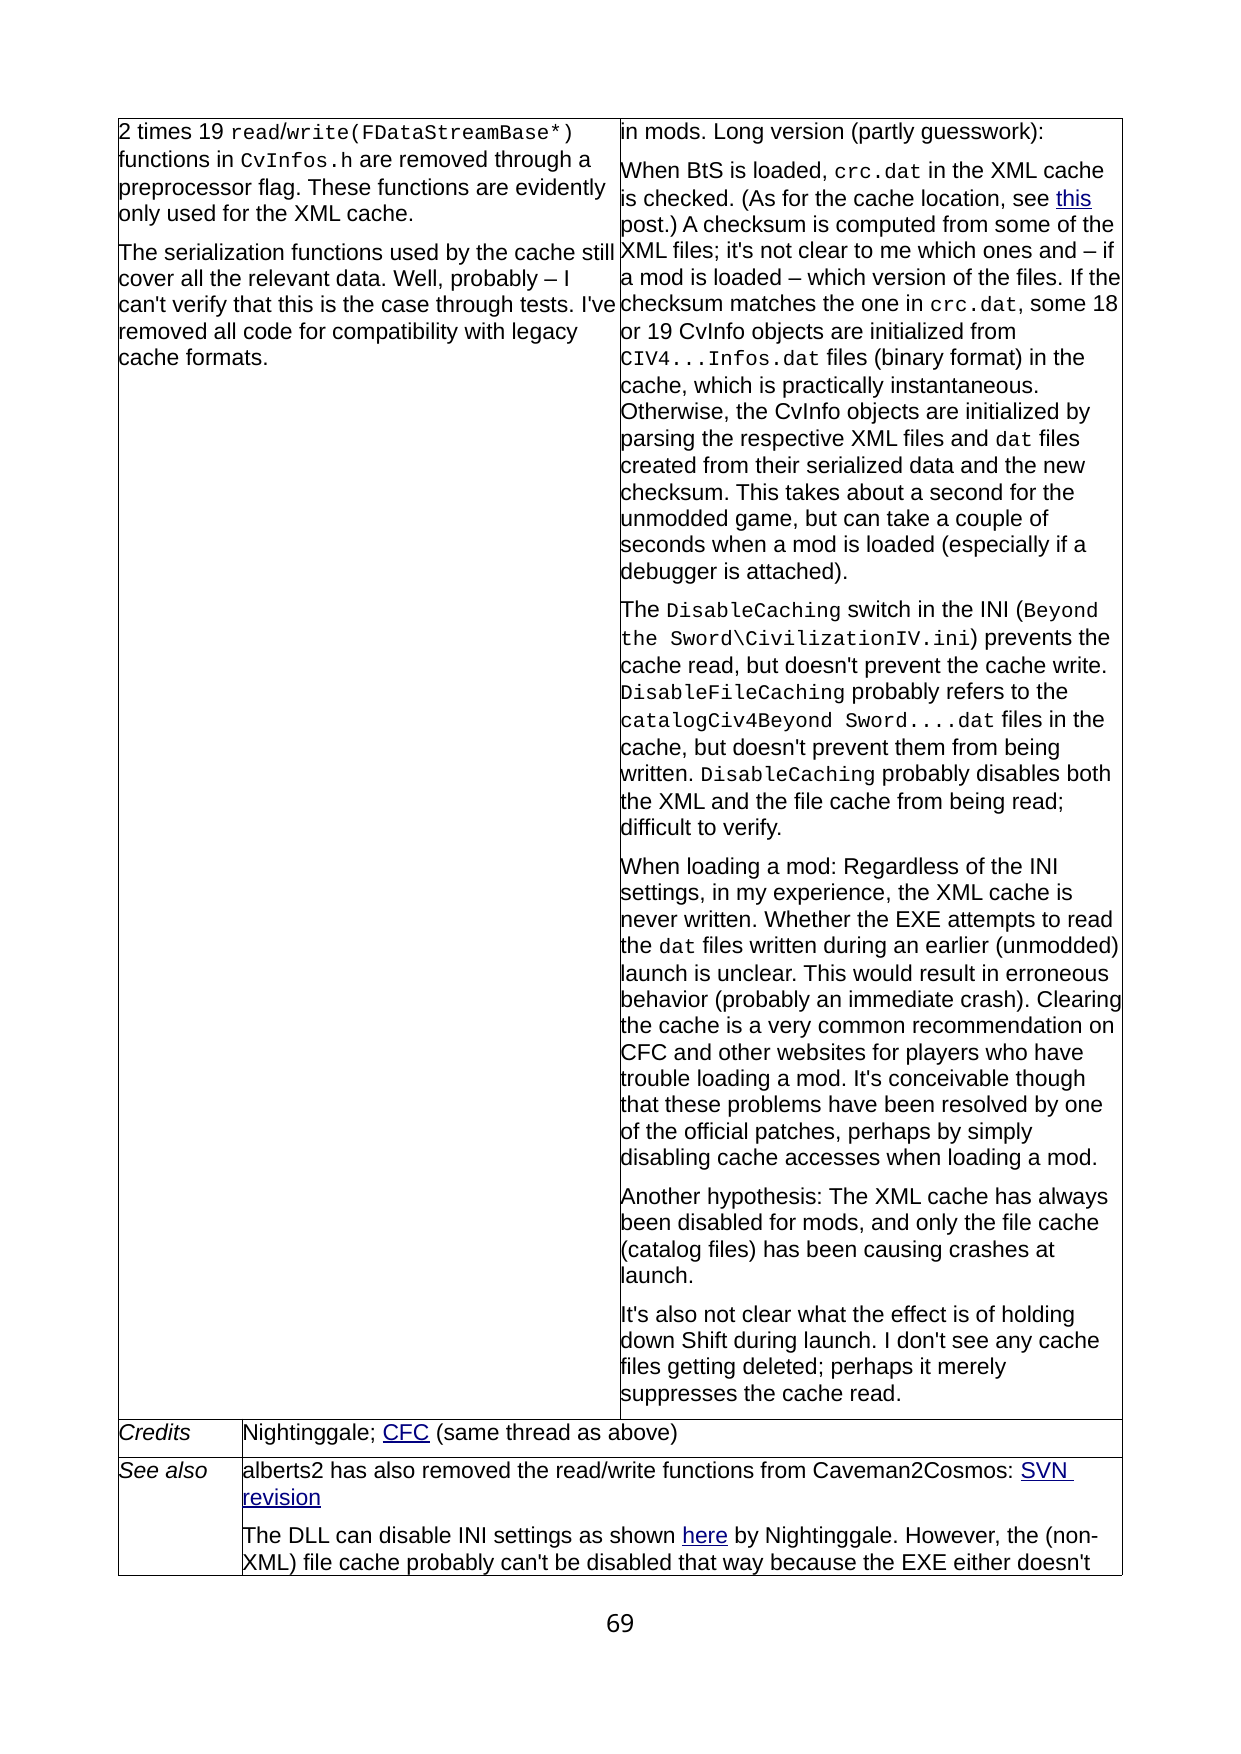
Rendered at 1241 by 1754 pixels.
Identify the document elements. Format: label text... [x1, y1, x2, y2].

table_cell Nightinggale; CFC (same thread as above) [243, 1420, 1122, 1457]
table_cell in mods. Long version (partly guesswork): When BtS is loaded, crc.dat in the XML cache is checked. (As for the cache location, see this post.) A checksum is computed from some of the XML files; it's not clear to me which ones and – if a mod is loaded – which version of the files. If the checksum matches the one in crc.dat, some 18 or 19 CvInfo objects are initialized from CIV4...Infos.dat files (binary format) in the cache, which is practically instantaneous. Otherwise, the CvInfo objects are initialized by parsing the respective XML files and dat files created from their serialized data and the new checksum. This takes about a second for the unmodded game, but can take a couple of seconds when a mod is loaded (especially if a debugger is attached). The DisableCaching switch in the INI (Beyond the Sword\CivilizationIV.ini) prevents the cache read, but doesn't prevent the cache write. DisableFileCaching probably refers to the catalogCiv4Beyond Sword....dat files in the cache, but doesn't prevent them from being written. DisableCaching probably disables both the XML and the file cache from being read; difficult to verify. When loading a mod: Regardless of the INI settings, in my experience, the XML cache is never written. Whether the EXE attempts to read the dat files written during an earlier (unmodded) launch is unclear. This would result in erroneous behavior (probably an immediate crash). Clearing the cache is a very common recommendation on CFC and other websites for players who have trouble loading a mod. It's conceivable though that these problems have been resolved by one of the official patches, perhaps by simply disabling cache accesses when loading a mod. Another hypothesis: The XML cache has always been disabled for mods, and only the file cache (catalog files) has been causing crashes at launch. It's also not clear what the effect is of holding down Shift during launch. I don't see any cache files getting deleted; perhaps it merely suppresses the cache read. [621, 119, 1122, 1418]
table_cell Credits [119, 1420, 242, 1457]
table_cell alberts2 has also removed the read/write functions from Caveman2Cosmos: SVN revision The DLL can disable INI settings as shown here by Nightinggale. However, the (non-XML) file cache probably can't be disabled that way because the EXE either doesn't [243, 1458, 1122, 1575]
table_cell 2 times 19 read/write(FDataStreamBase*) functions in CvInfos.h are removed through a preprocessor flag. These functions are evidently only used for the XML cache. The serialization functions used by the cache still cover all the relevant data. Well, probably – I can't verify that this is the case through tests. I've removed all code for compatibility with legacy cache formats. [119, 119, 620, 1418]
table_cell See also [119, 1458, 242, 1575]
